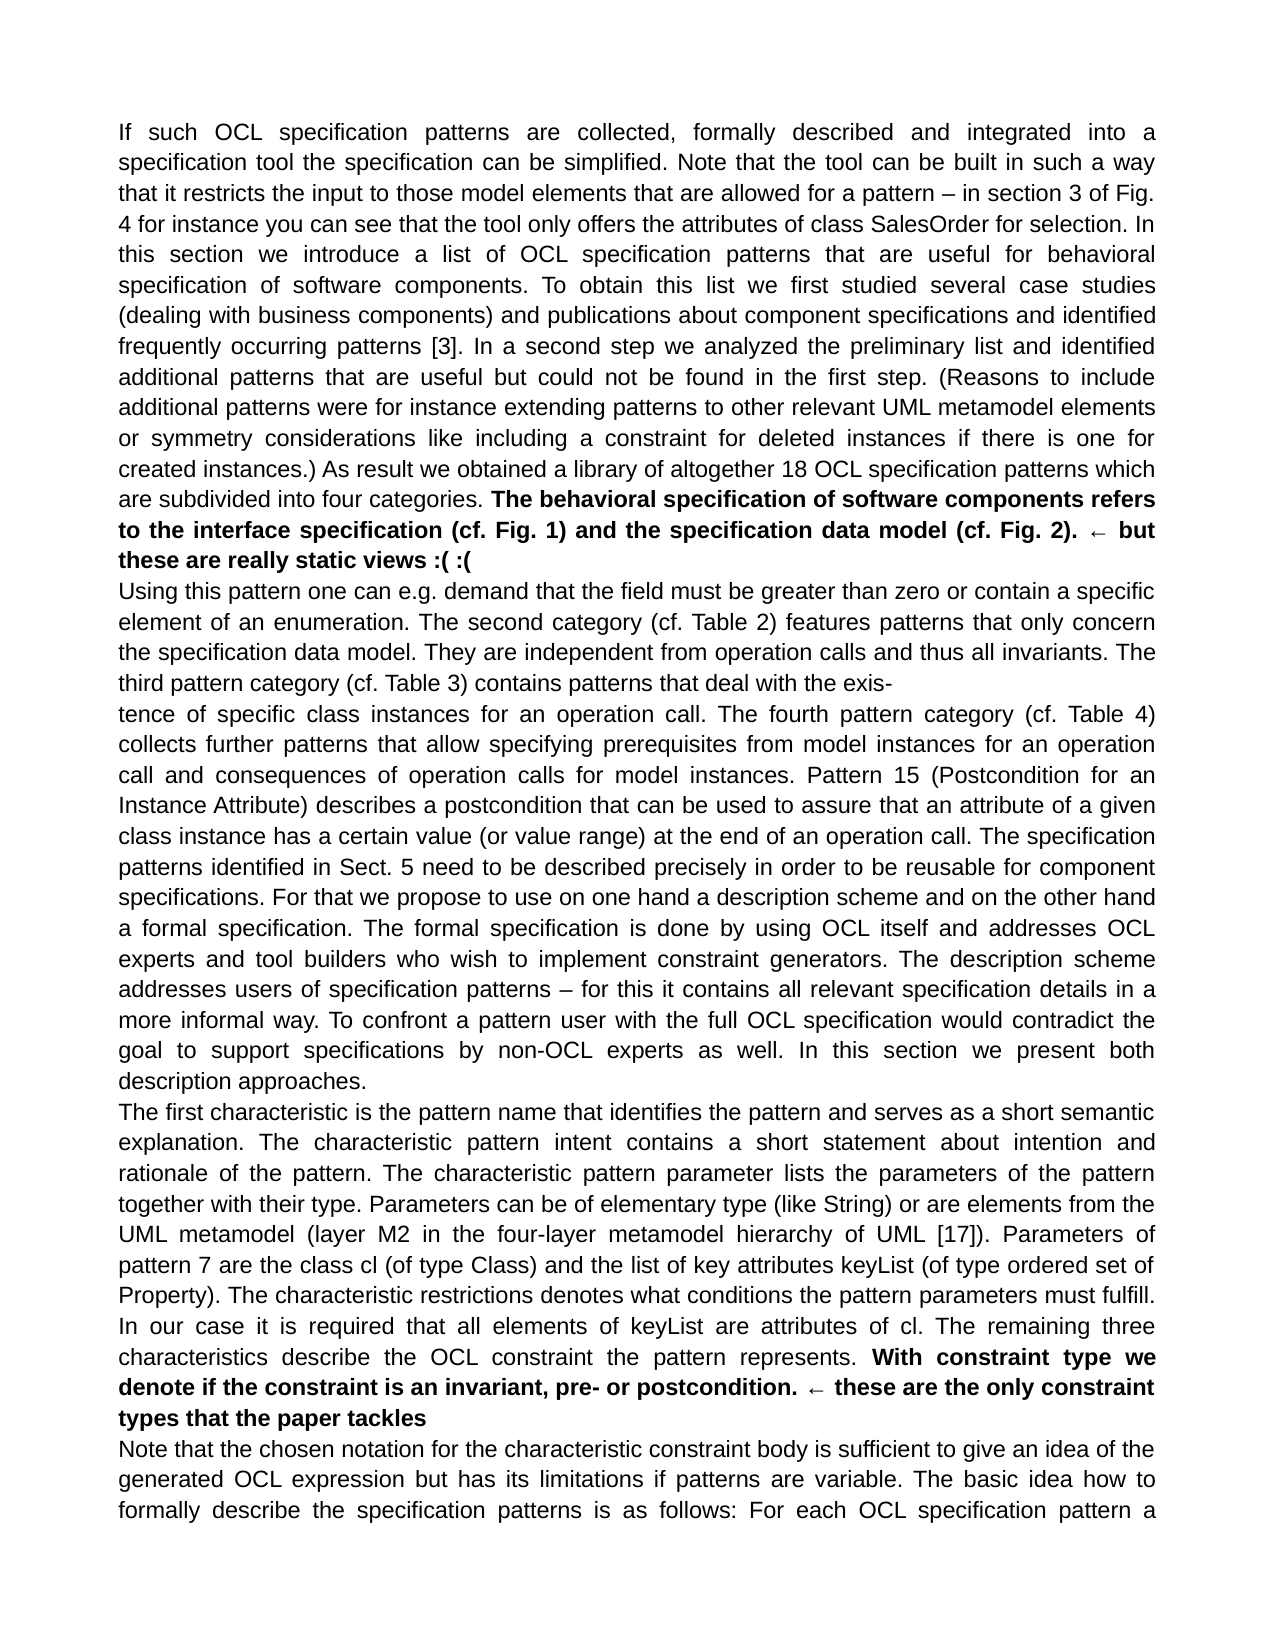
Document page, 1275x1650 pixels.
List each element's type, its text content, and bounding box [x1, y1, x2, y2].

text Note that the chosen notation for the characteristic constraint body is sufficient to give an idea of the generated OCL expression but has its limitations if patterns are variable. The basic idea how to formally describe the specification patterns is as follows: For each OCL specification pattern a [118, 1435, 1157, 1523]
text tence of specific class instances for an operation call. The fourth pattern category (cf. Table 4) collects further patterns that allow specifying prerequisites from model instances for an operation call and consequences of operation calls for model instances. Pattern 15 (Postcondition for an Instance Attribute) describes a postcondition that can be used to assure that an attribute of a given class instance has a certain value (or value range) at the end of an operation call. The specification patterns identified in Sect. 5 need to be described precisely in order to be reusable for component specifications. For that we propose to use on one hand a description scheme and on the other hand a formal specification. The formal specification is done by using OCL itself and addresses OCL experts and tool builders who wish to implement constraint generators. The description scheme addresses users of specification patterns – for this it contains all relevant specification details in a more informal way. To confront a pattern user with the full OCL specification would contradict the goal to support specifications by non-OCL experts as well. In this section we present both description approaches. [118, 700, 1157, 1094]
text Using this pattern one can e.g. demand that the field must be greater than zero or contain a specific element of an enumeration. The second category (cf. Table 2) features patterns that only concern the specification data model. They are independent from operation calls and thus all invariants. The third pattern category (cf. Table 3) contains patterns that deal with the exis- [118, 577, 1157, 696]
text The first characteristic is the pattern name that identifies the pattern and serves as a short semantic explanation. The characteristic pattern intent contains a short statement about intention and rationale of the pattern. The characteristic pattern parameter lists the parameters of the pattern together with their type. Parameters can be of elementary type (like String) or are elements from the UML metamodel (layer M2 in the four-layer metamodel hierarchy of UML [17]). Parameters of pattern 7 are the class cl (of type Class) and the list of key attributes keyList (of type ordered set of Property). The characteristic restrictions denotes what conditions the pattern parameters must fulfill. In our case it is required that all elements of keyList are attributes of cl. The remaining three characteristics describe the OCL constraint the pattern represents. With constraint type we denote if the constraint is an invariant, pre- or postcondition. ← these are the only constraint types that the paper tackles [118, 1098, 1157, 1431]
text If such OCL specification patterns are collected, formally described and integrated into a specification tool the specification can be simplified. Note that the tool can be built in such a way that it restricts the input to those model elements that are allowed for a pattern – in section 3 of Fig. 4 for instance you can see that the tool only offers the attributes of class SalesOrder for selection. In this section we introduce a list of OCL specification patterns that are useful for behavioral specification of software components. To obtain this list we first studied several case studies (dealing with business components) and publications about component specifications and identified frequently occurring patterns [3]. In a second step we analyzed the preliminary list and identified additional patterns that are useful but could not be found in the first step. (Reasons to include additional patterns were for instance extending patterns to other relevant UML metamodel elements or symmetry considerations like including a constraint for deleted instances if there is one for created instances.) As result we obtained a library of altogether 18 OCL specification patterns which are subdivided into four categories. The behavioral specification of software components refers to the interface specification (cf. Fig. 1) and the specification data model (cf. Fig. 2). ← but these are really static views :( :( [118, 118, 1157, 574]
